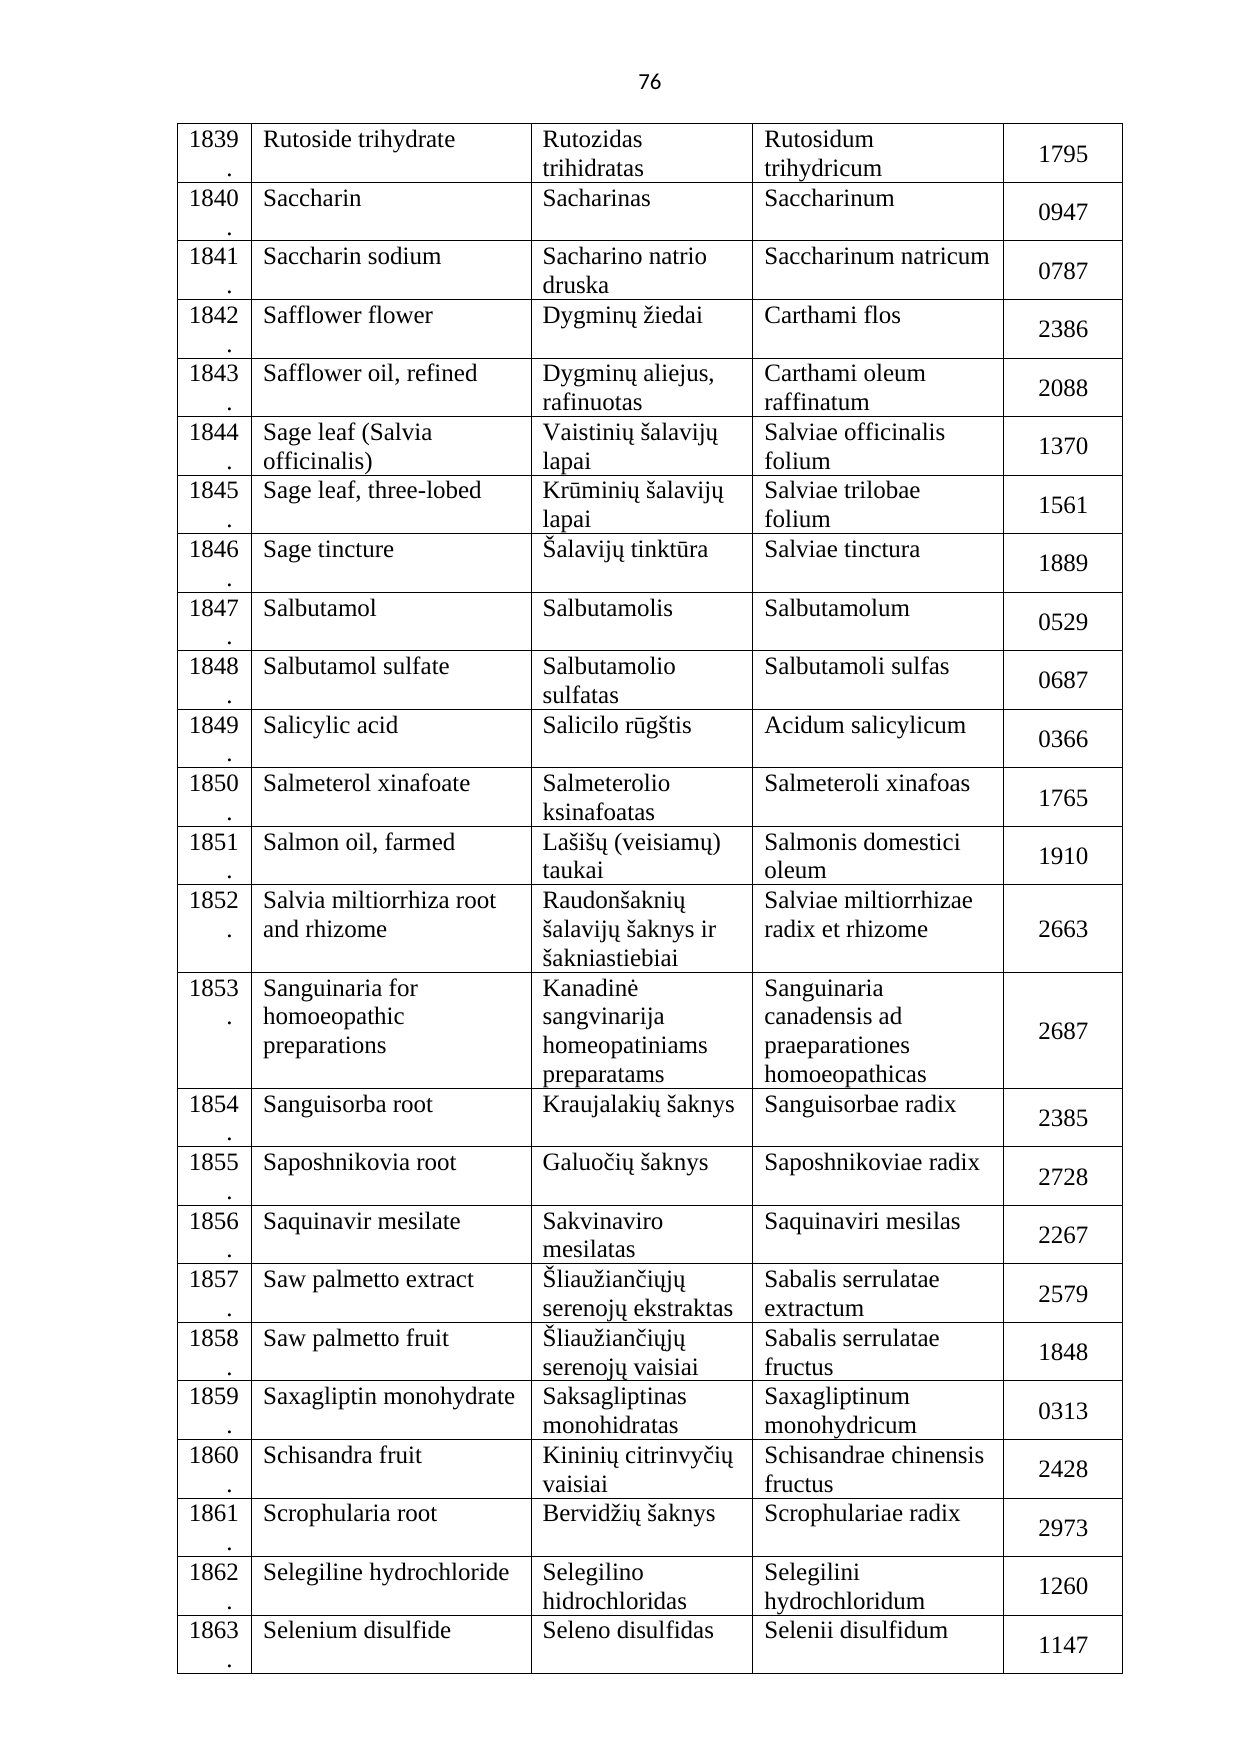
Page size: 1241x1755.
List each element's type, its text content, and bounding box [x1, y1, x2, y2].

table_cell 2267 [1004, 1206, 1122, 1263]
table_cell Salviae trilobae folium [753, 476, 1003, 533]
table_cell Krūminių šalavijų lapai [532, 476, 752, 533]
table_cell Salicylic acid [252, 710, 531, 767]
table_cell Schisandrae chinensis fructus [753, 1440, 1003, 1497]
table_cell Raudonšaknių šalavijų šaknys ir šakniastiebiai [532, 885, 752, 972]
table_cell 2973 [1004, 1499, 1122, 1556]
table_cell Dygminų aliejus, rafinuotas [532, 359, 752, 416]
table_cell 1857. [178, 1264, 251, 1322]
table_cell 1854. [178, 1089, 251, 1146]
table_cell Sabalis serrulatae fructus [753, 1323, 1003, 1380]
table_cell 1862. [178, 1557, 251, 1614]
table_cell Kraujalakių šaknys [532, 1089, 752, 1146]
table_cell 2663 [1004, 885, 1122, 972]
table_cell Schisandra fruit [252, 1440, 531, 1497]
table_cell Šliaužiančiųjų serenojų ekstraktas [532, 1264, 752, 1322]
table_cell 2687 [1004, 973, 1122, 1088]
table_cell Sanguisorbae radix [753, 1089, 1003, 1146]
table_cell 1370 [1004, 417, 1122, 474]
table_cell 1859. [178, 1381, 251, 1439]
table_cell 1861. [178, 1499, 251, 1556]
table_cell Salbutamol sulfate [252, 651, 531, 709]
table_cell Seleno disulfidas [532, 1616, 752, 1673]
table_cell 0366 [1004, 710, 1122, 767]
table_cell 1858. [178, 1323, 251, 1380]
table_cell Saw palmetto extract [252, 1264, 531, 1322]
table_cell 1845. [178, 476, 251, 533]
table_cell Sanguinaria canadensis ad praeparationes homoeopathicas [753, 973, 1003, 1088]
table_cell Vaistinių šalavijų lapai [532, 417, 752, 474]
table_cell Saxagliptin monohydrate [252, 1381, 531, 1439]
table_cell Rutoside trihydrate [252, 124, 531, 182]
table_cell Sacharinas [532, 183, 752, 240]
table_cell 1855. [178, 1147, 251, 1205]
table_cell 1147 [1004, 1616, 1122, 1673]
table_cell Saccharinum natricum [753, 241, 1003, 299]
table_cell Galuočių šaknys [532, 1147, 752, 1205]
table_cell Saksagliptinas monohidratas [532, 1381, 752, 1439]
table_cell 1260 [1004, 1557, 1122, 1614]
table_cell 1842. [178, 300, 251, 357]
table_cell 1889 [1004, 534, 1122, 592]
table_cell Saquinavir mesilate [252, 1206, 531, 1263]
table_cell 1844. [178, 417, 251, 474]
table_cell Bervidžių šaknys [532, 1499, 752, 1556]
table_cell Salbutamolio sulfatas [532, 651, 752, 709]
table_cell Salmonis domestici oleum [753, 827, 1003, 884]
table_cell 1561 [1004, 476, 1122, 533]
table_cell Salbutamolum [753, 593, 1003, 650]
table_cell 2428 [1004, 1440, 1122, 1497]
table_cell Saccharinum [753, 183, 1003, 240]
table_cell 1839. [178, 124, 251, 182]
table_cell Safflower flower [252, 300, 531, 357]
table_cell Saccharin sodium [252, 241, 531, 299]
table_cell Salmeteroli xinafoas [753, 768, 1003, 826]
table_cell Rutozidas trihidratas [532, 124, 752, 182]
table_cell Saxagliptinum monohydricum [753, 1381, 1003, 1439]
table_cell Sakvinaviro mesilatas [532, 1206, 752, 1263]
table_cell Scrophulariae radix [753, 1499, 1003, 1556]
table_cell 0313 [1004, 1381, 1122, 1439]
table_cell Carthami oleum raffinatum [753, 359, 1003, 416]
table_cell Dygminų žiedai [532, 300, 752, 357]
table_cell Selenium disulfide [252, 1616, 531, 1673]
table_cell Salmeterol xinafoate [252, 768, 531, 826]
table_cell Šalavijų tinktūra [532, 534, 752, 592]
table_cell Salvia miltiorrhiza root and rhizome [252, 885, 531, 972]
table_cell Saposhnikovia root [252, 1147, 531, 1205]
table_cell 2088 [1004, 359, 1122, 416]
table_cell Saposhnikoviae radix [753, 1147, 1003, 1205]
table_cell Sage tincture [252, 534, 531, 592]
table_cell Saw palmetto fruit [252, 1323, 531, 1380]
table_cell 2579 [1004, 1264, 1122, 1322]
table_cell 1846. [178, 534, 251, 592]
table_cell 1848 [1004, 1323, 1122, 1380]
table_cell 1851. [178, 827, 251, 884]
table_cell 1863. [178, 1616, 251, 1673]
table_cell 1848. [178, 651, 251, 709]
table_cell Rutosidum trihydricum [753, 124, 1003, 182]
table_cell Acidum salicylicum [753, 710, 1003, 767]
table_cell 1843. [178, 359, 251, 416]
table_cell Kanadinė sangvinarija homeopatiniams preparatams [532, 973, 752, 1088]
table_cell 1849. [178, 710, 251, 767]
table_cell 1840. [178, 183, 251, 240]
table_cell Carthami flos [753, 300, 1003, 357]
table_cell Salmeterolio ksinafoatas [532, 768, 752, 826]
table_cell Salicilo rūgštis [532, 710, 752, 767]
table_cell Salbutamoli sulfas [753, 651, 1003, 709]
table_cell Saquinaviri mesilas [753, 1206, 1003, 1263]
table_cell 1847. [178, 593, 251, 650]
table_cell 1856. [178, 1206, 251, 1263]
table_cell Kininių citrinvyčių vaisiai [532, 1440, 752, 1497]
table_cell Salmon oil, farmed [252, 827, 531, 884]
table_cell 0947 [1004, 183, 1122, 240]
table_cell Sanguisorba root [252, 1089, 531, 1146]
table_cell Salbutamolis [532, 593, 752, 650]
table_cell Salbutamol [252, 593, 531, 650]
table_cell Salviae miltiorrhizae radix et rhizome [753, 885, 1003, 972]
table_cell Scrophularia root [252, 1499, 531, 1556]
table_cell 2386 [1004, 300, 1122, 357]
table_cell Sabalis serrulatae extractum [753, 1264, 1003, 1322]
table_cell 1795 [1004, 124, 1122, 182]
table_cell 1841. [178, 241, 251, 299]
table_cell Salviae tinctura [753, 534, 1003, 592]
table_cell Sage leaf, three‑lobed [252, 476, 531, 533]
table_cell 2385 [1004, 1089, 1122, 1146]
table_cell Sanguinaria for homoeopathic preparations [252, 973, 531, 1088]
table_cell Šliaužiančiųjų serenojų vaisiai [532, 1323, 752, 1380]
table_cell Selegiline hydrochloride [252, 1557, 531, 1614]
table_cell Selenii disulfidum [753, 1616, 1003, 1673]
table_cell 1853. [178, 973, 251, 1088]
table_cell 1852. [178, 885, 251, 972]
table_cell 1910 [1004, 827, 1122, 884]
table_cell 1860. [178, 1440, 251, 1497]
table_cell 0687 [1004, 651, 1122, 709]
table_cell Safflower oil, refined [252, 359, 531, 416]
table_cell 1765 [1004, 768, 1122, 826]
table_cell Selegilino hidrochloridas [532, 1557, 752, 1614]
table_cell 0787 [1004, 241, 1122, 299]
table_cell Selegilini hydrochloridum [753, 1557, 1003, 1614]
table_cell 2728 [1004, 1147, 1122, 1205]
table_cell 0529 [1004, 593, 1122, 650]
table_cell 1850. [178, 768, 251, 826]
table_cell Saccharin [252, 183, 531, 240]
table_cell Lašišų (veisiamų) taukai [532, 827, 752, 884]
table_cell Sage leaf (Salvia officinalis) [252, 417, 531, 474]
table_cell Salviae officinalis folium [753, 417, 1003, 474]
table_cell Sacharino natrio druska [532, 241, 752, 299]
